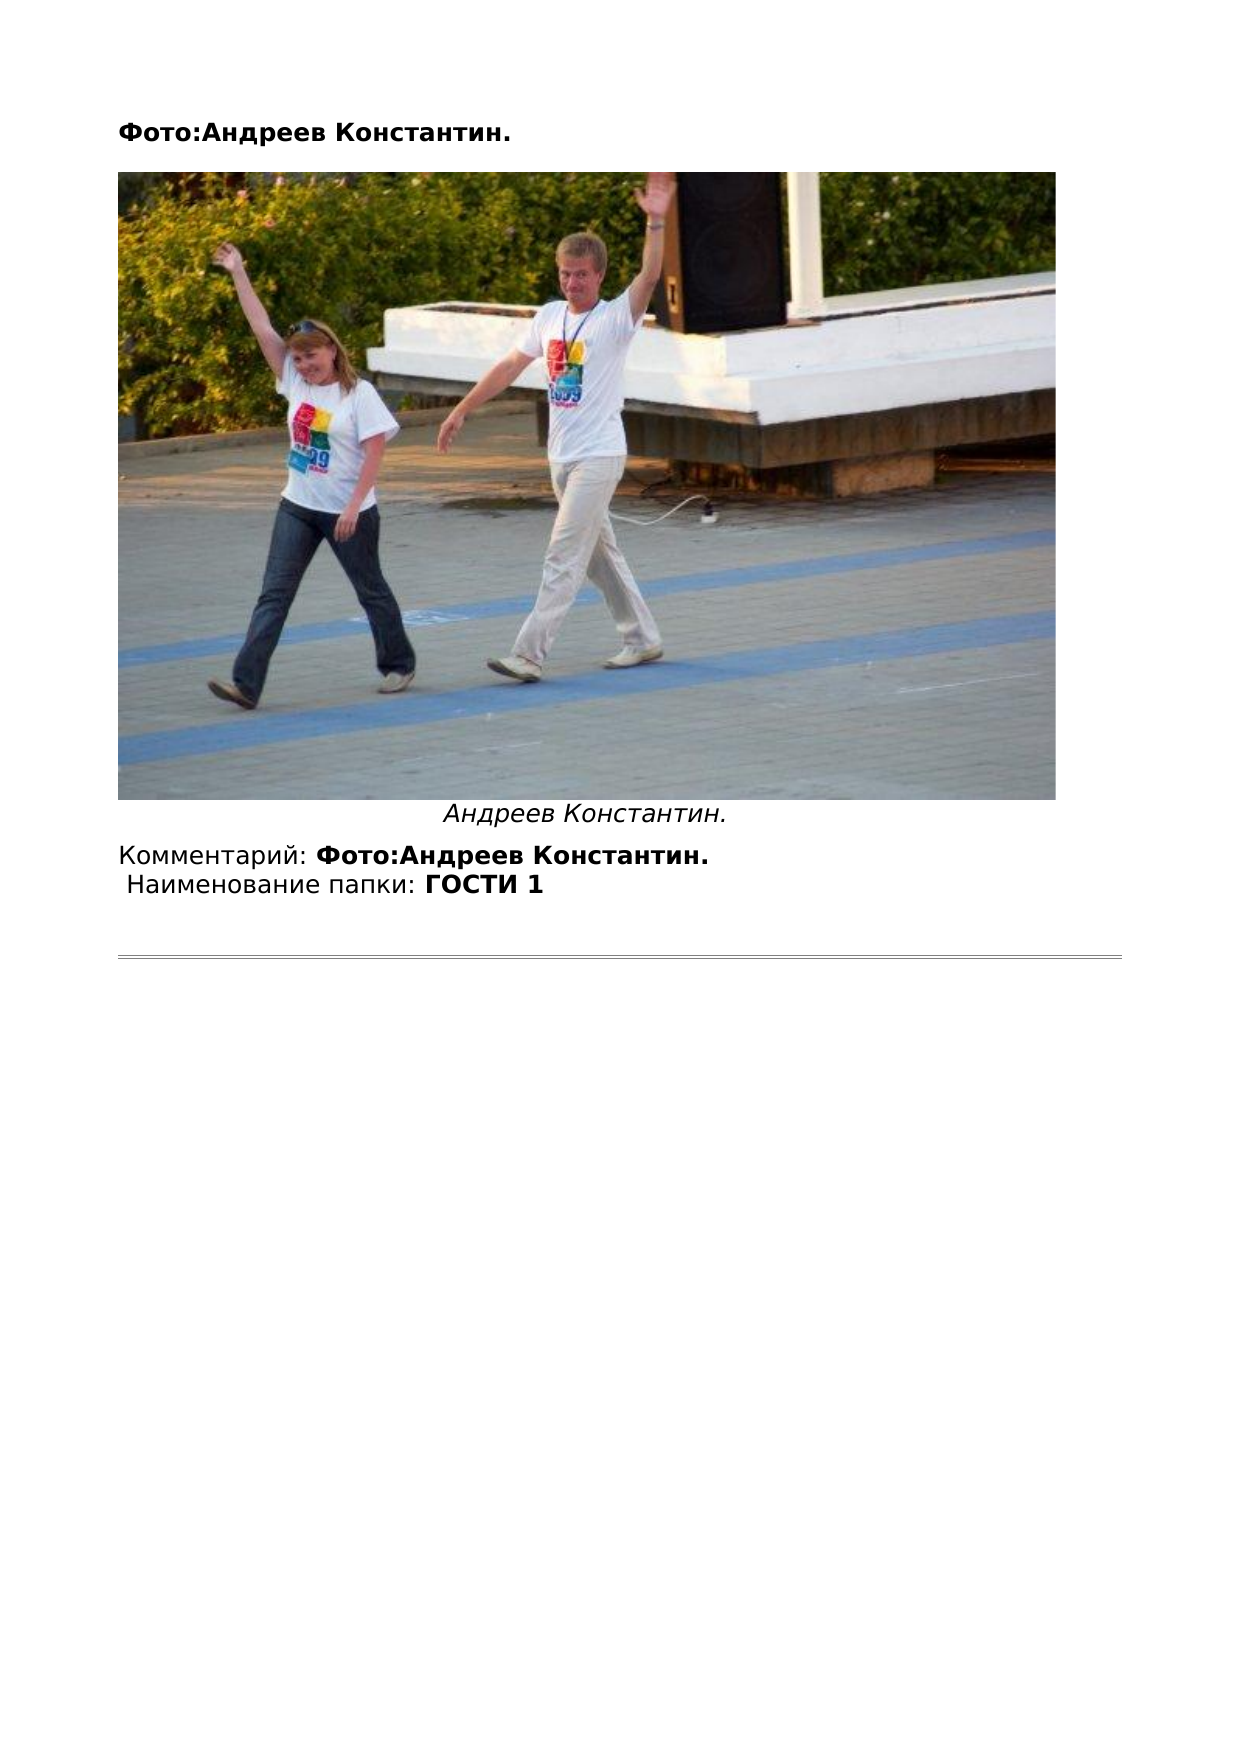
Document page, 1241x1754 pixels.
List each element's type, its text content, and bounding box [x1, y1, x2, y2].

text Андреев Константин. [118, 800, 1056, 828]
picture [118, 172, 1056, 800]
text Комментарий: Фото:Андреев Константин. Наименование папки: ГОСТИ 1 [118, 841, 1122, 928]
subtitle Фото:Андреев Константин. [118, 118, 1122, 147]
